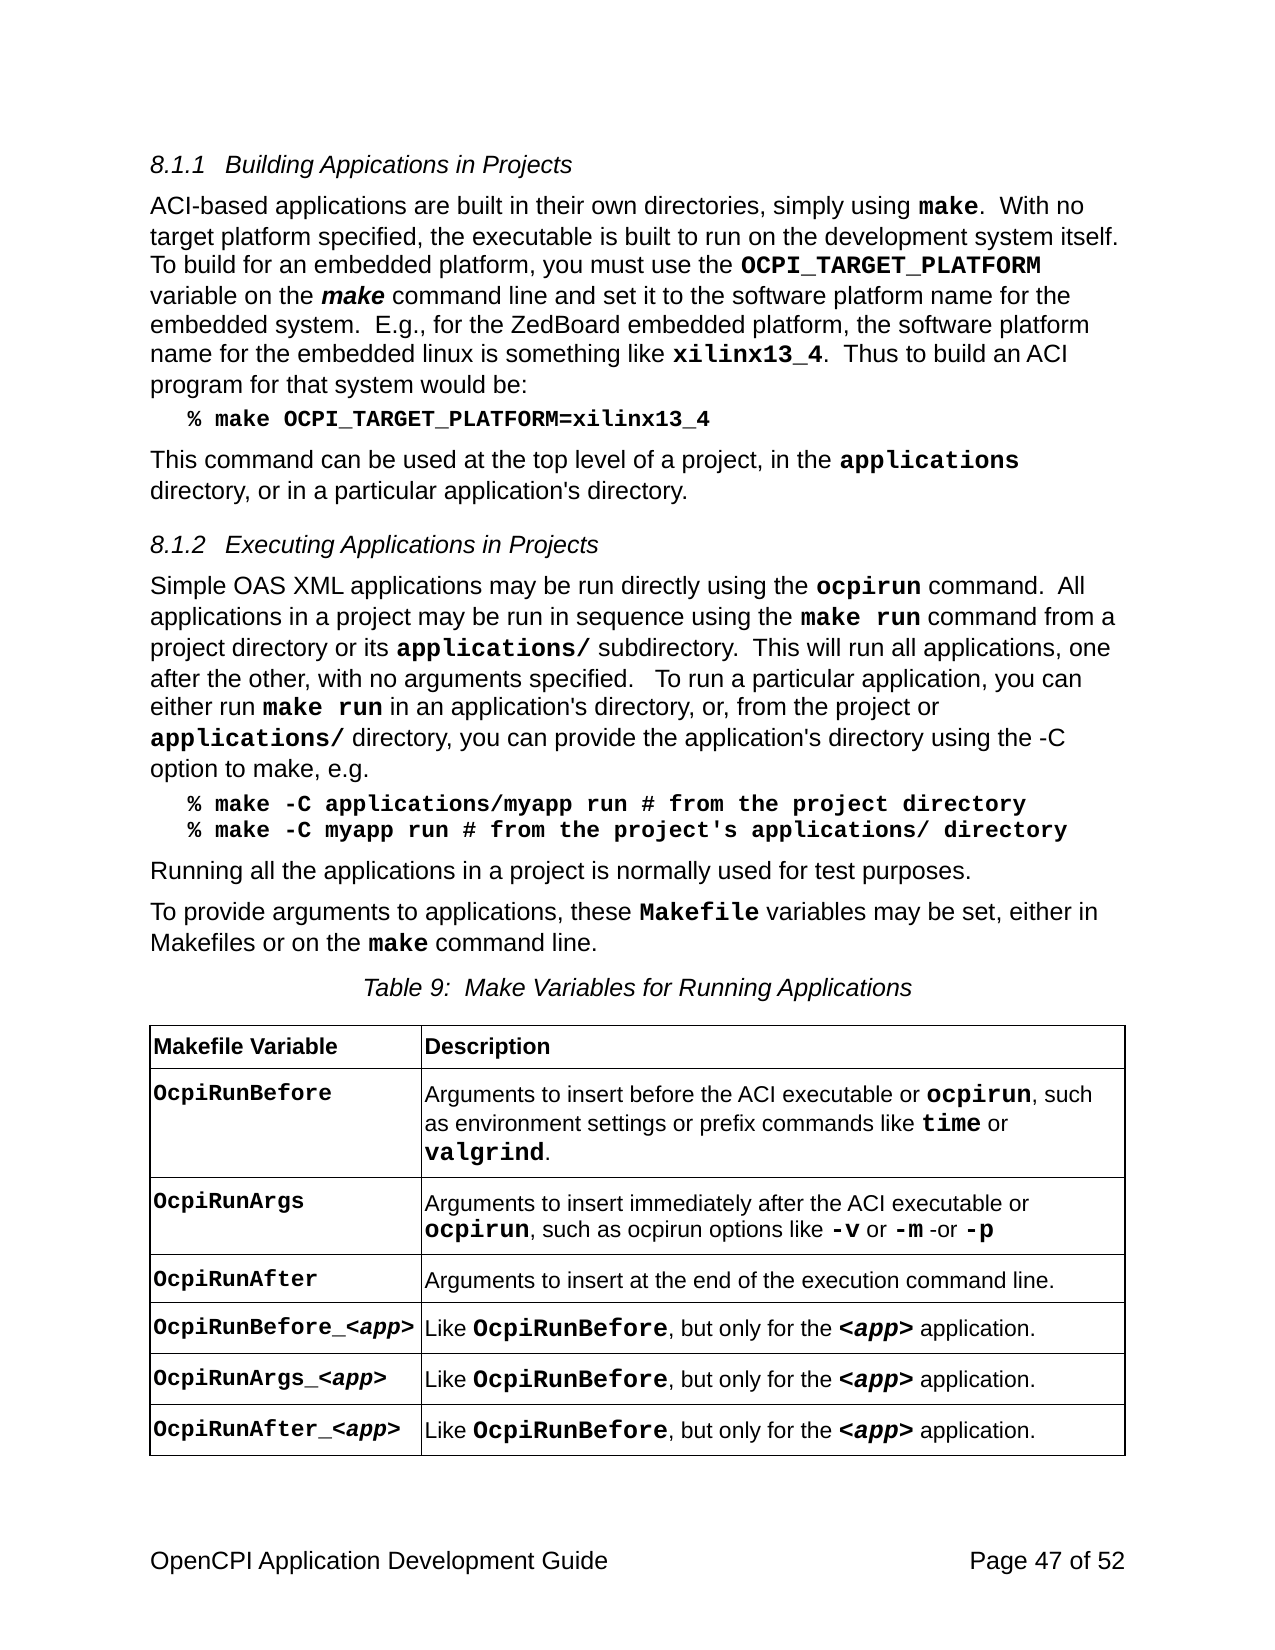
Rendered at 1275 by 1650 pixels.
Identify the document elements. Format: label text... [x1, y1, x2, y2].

table_cell Like OcpiRunBefore, but only for the <app> application. [422, 1354, 1124, 1404]
subtitle Executing Applications in Projects [150, 530, 1125, 559]
text % make OCPI_TARGET_PLATFORM=xilinx13_4 [187, 407, 1125, 433]
text % make -C applications/myapp run # from the project directory % make -C myapp run # from the project's applications/ directory [187, 792, 1125, 844]
text To provide arguments to applications, these Makefile variables may be set, either in Makefiles or on the make command line. [150, 897, 1125, 958]
table_cell OcpiRunAfter [151, 1255, 421, 1302]
table_cell OcpiRunBefore_<app> [151, 1303, 421, 1353]
text This command can be used at the top level of a project, in the applications directory, or in a particular application's directory. [150, 445, 1125, 505]
table_header Makefile Variable [151, 1026, 421, 1068]
text Running all the applications in a project is normally used for test purposes. [150, 856, 1125, 884]
text Table 9: Make Variables for Running Applications [150, 973, 1125, 1002]
text ACI-based applications are built in their own directories, simply using make. With no target platform specified, the executable is built to run on the development system itself. To build for an embedded platform, you must use the OCPI_TARGET_PLATFORM variable on the make command line and set it to the software platform name for the embedded system. E.g., for the ZedBoard embedded platform, the software platform name for the embedded linux is something like xilinx13_4. Thus to build an ACI program for that system would be: [150, 191, 1125, 398]
table_cell Arguments to insert immediately after the ACI executable or ocpirun, such as ocpirun options like -v or -m -or -p [422, 1178, 1124, 1254]
table_header Description [422, 1026, 1124, 1068]
table_cell Arguments to insert before the ACI executable or ocpirun, such as environment settings or prefix commands like time or valgrind. [422, 1069, 1124, 1177]
table_cell OcpiRunArgs_<app> [151, 1354, 421, 1404]
text Simple OAS XML applications may be run directly using the ocpirun command. All applications in a project may be run in sequence using the make run command from a project directory or its applications/ subdirectory. This will run all applications, one after the other, with no arguments specified. To run a particular application, you can either run make run in an application's directory, or, from the project or applications/ directory, you can provide the application's directory using the -C option to make, e.g. [150, 571, 1125, 783]
table_cell Arguments to insert at the end of the execution command line. [422, 1255, 1124, 1302]
table_cell OcpiRunArgs [151, 1178, 421, 1254]
table_cell OcpiRunAfter_<app> [151, 1405, 421, 1455]
table_cell OcpiRunBefore [151, 1069, 421, 1177]
table_cell Like OcpiRunBefore, but only for the <app> application. [422, 1303, 1124, 1353]
table_cell Like OcpiRunBefore, but only for the <app> application. [422, 1405, 1124, 1455]
subtitle Building Appications in Projects [150, 150, 1125, 179]
